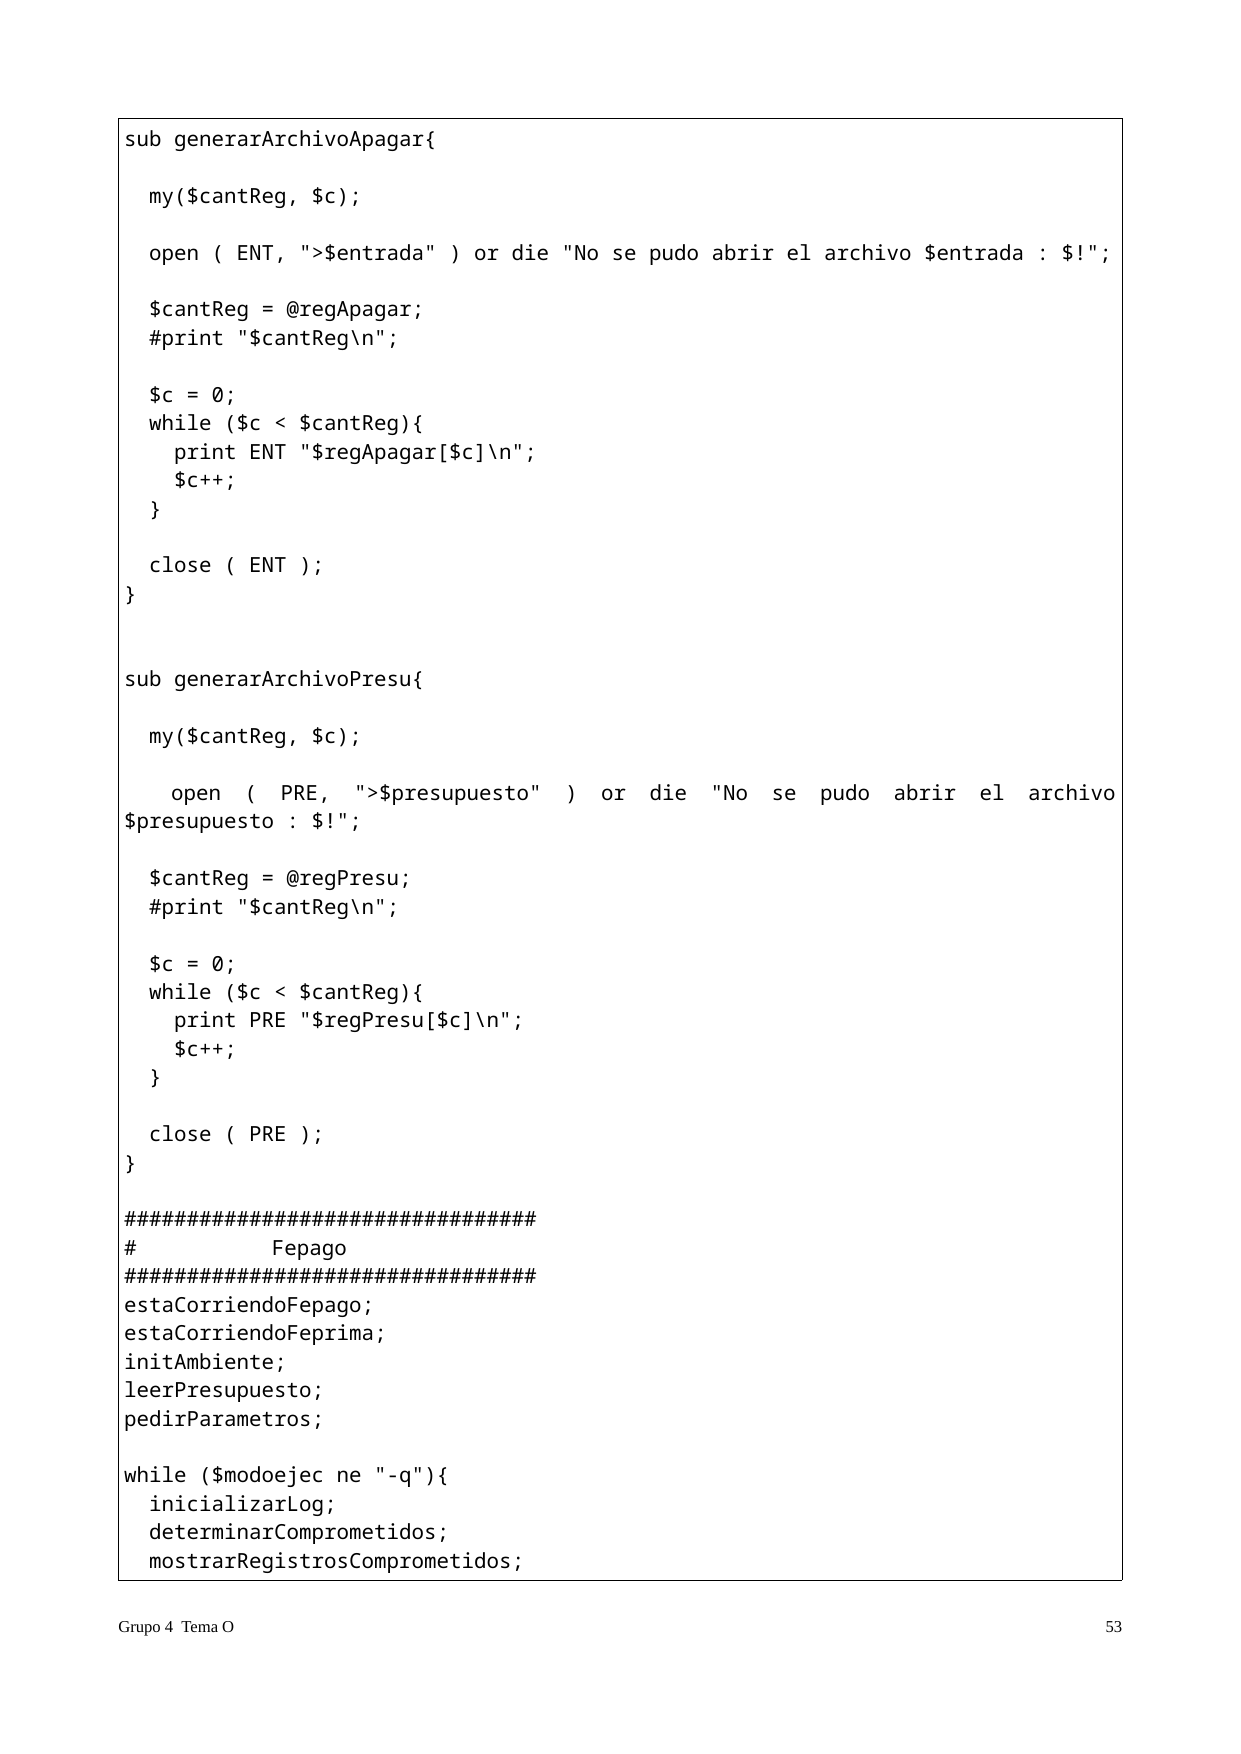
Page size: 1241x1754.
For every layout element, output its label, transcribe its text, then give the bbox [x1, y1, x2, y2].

table_header sub generarArchivoApagar{ my($cantReg, $c); open ( ENT, ">$entrada" ) or die "No se pudo abrir el archivo $entrada : $!"; $cantReg = @regApagar; #print "$cantReg\n"; $c = 0; while ($c < $cantReg){ print ENT "$regApagar[$c]\n"; $c++; } close ( ENT ); } sub generarArchivoPresu{ my($cantReg, $c); open ( PRE, ">$presupuesto" ) or die "No se pudo abrir el archivo $presupuesto : $!"; $cantReg = @regPresu; #print "$cantReg\n"; $c = 0; while ($c < $cantReg){ print PRE "$regPresu[$c]\n"; $c++; } close ( PRE ); } ################################# # Fepago ################################# estaCorriendoFepago; estaCorriendoFeprima; initAmbiente; leerPresupuesto; pedirParametros; while ($modoejec ne "-q"){ inicializarLog; determinarComprometidos; mostrarRegistrosComprometidos; [119, 119, 1122, 1580]
